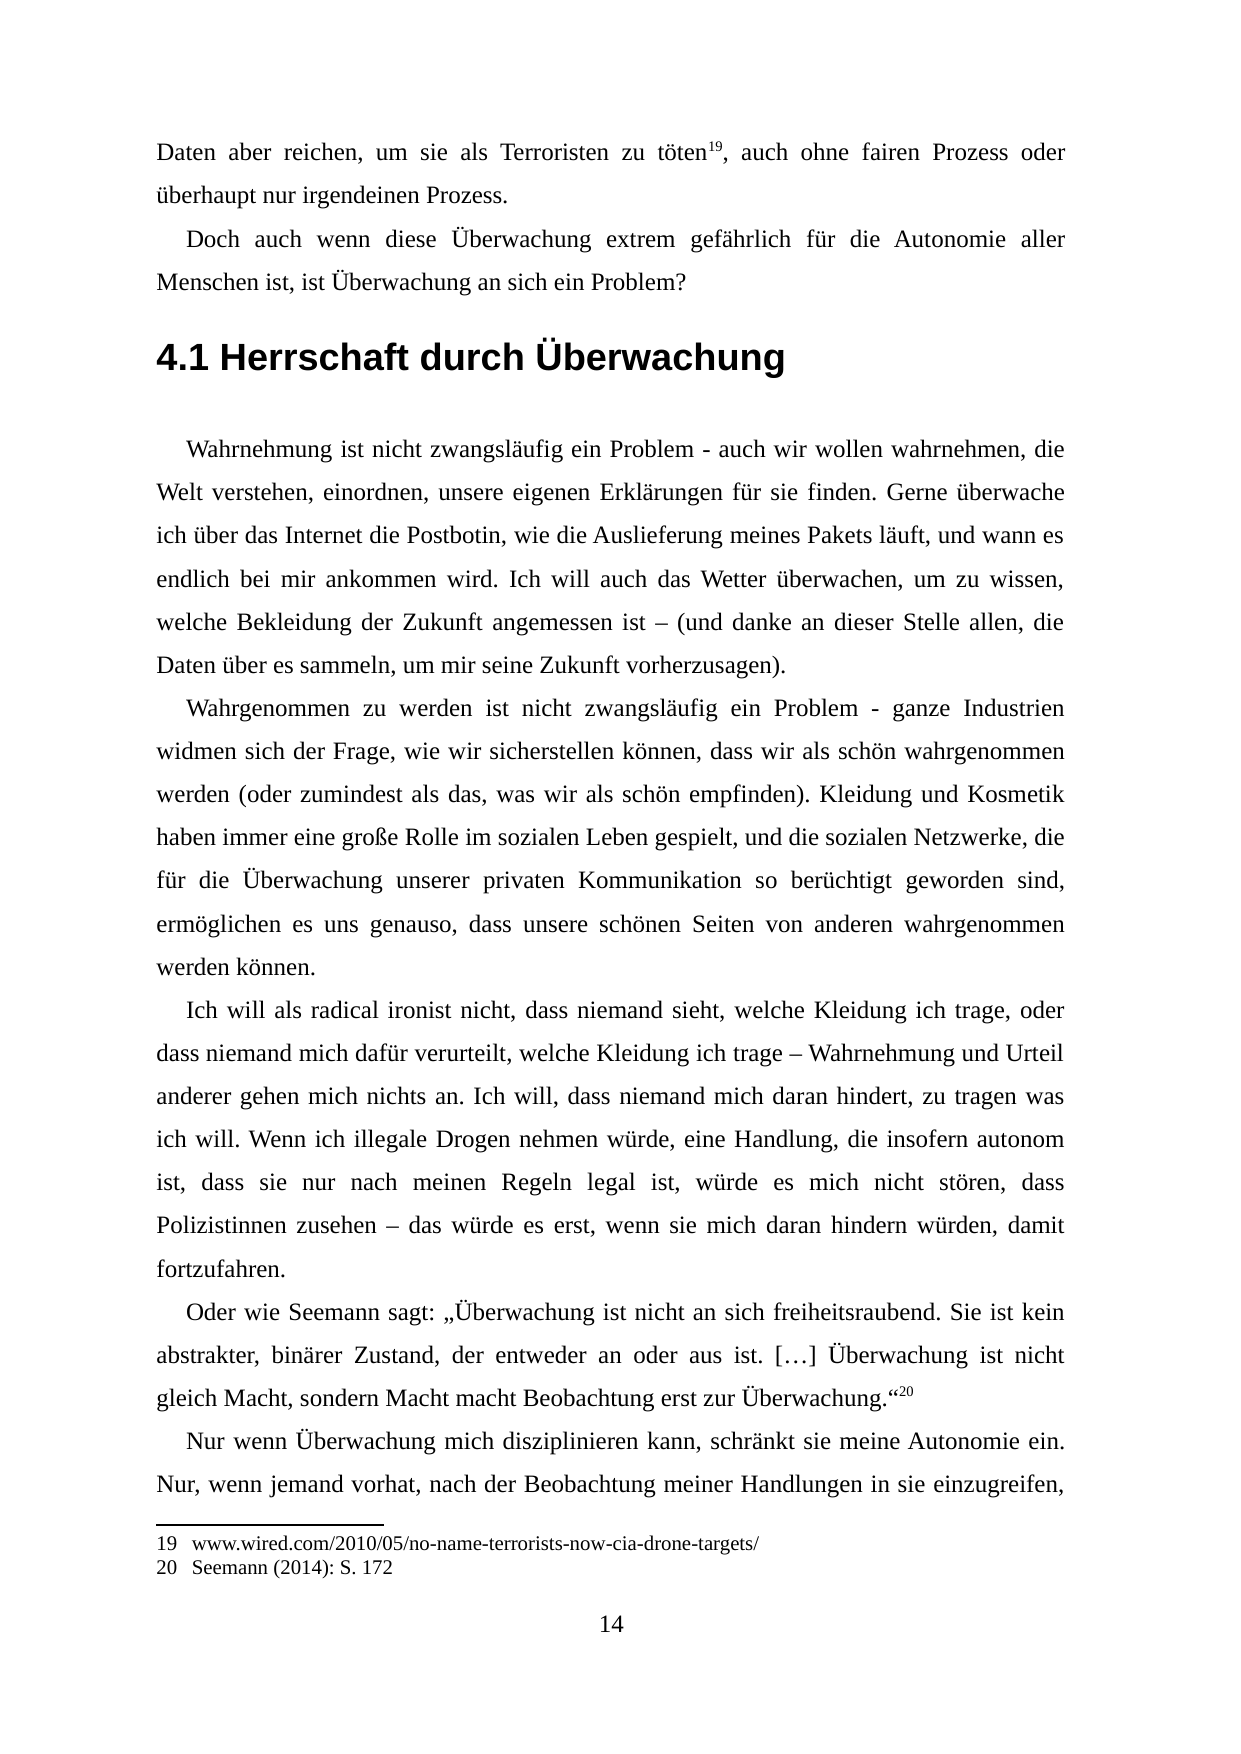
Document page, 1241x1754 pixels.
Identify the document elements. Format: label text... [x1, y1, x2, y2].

text Seemann (2014): S. 172 [156, 1555, 1066, 1579]
text Doch auch wenn diese Überwachung extrem gefährlich für die Autonomie aller Menschen ist, ist Überwachung an sich ein Problem? [156, 224, 1066, 296]
text www.wired.com/2010/05/no-name-terrorists-now-cia-drone-targets/ [156, 1531, 1066, 1555]
text Daten aber reichen, um sie als Terroristen zu töten, auch ohne fairen Prozess oder überhaupt nur irgendeinen Prozess. [156, 137, 1066, 209]
subtitle 4.1 Herrschaft durch Überwachung [156, 335, 1066, 379]
text Oder wie Seemann sagt: „Überwachung ist nicht an sich freiheitsraubend. Sie ist kein abstrakter, binärer Zustand, der entweder an oder aus ist. […] Überwachung ist nicht gleich Macht, sondern Macht macht Beobachtung erst zur Überwachung.“ [156, 1297, 1066, 1412]
text Wahrgenommen zu werden ist nicht zwangsläufig ein Problem - ganze Industrien widmen sich der Frage, wie wir sicherstellen können, dass wir als schön wahrgenommen werden (oder zumindest als das, was wir als schön empfinden). Kleidung und Kosmetik haben immer eine große Rolle im sozialen Leben gespielt, und die sozialen Netzwerke, die für die Überwachung unserer privaten Kommunikation so berüchtigt geworden sind, ermöglichen es uns genauso, dass unsere schönen Seiten von anderen wahrgenommen werden können. [156, 693, 1066, 981]
text Ich will als radical ironist nicht, dass niemand sieht, welche Kleidung ich trage, oder dass niemand mich dafür verurteilt, welche Kleidung ich trage – Wahrnehmung und Urteil anderer gehen mich nichts an. Ich will, dass niemand mich daran hindert, zu tragen was ich will. Wenn ich illegale Drogen nehmen würde, eine Handlung, die insofern autonom ist, dass sie nur nach meinen Regeln legal ist, würde es mich nicht stören, dass Polizistinnen zusehen – das würde es erst, wenn sie mich daran hindern würden, damit fortzufahren. [156, 995, 1066, 1282]
text Nur wenn Überwachung mich disziplinieren kann, schränkt sie meine Autonomie ein. Nur, wenn jemand vorhat, nach der Beobachtung meiner Handlungen in sie einzugreifen, [156, 1426, 1066, 1498]
text Wahrnehmung ist nicht zwangsläufig ein Problem - auch wir wollen wahrnehmen, die Welt verstehen, einordnen, unsere eigenen Erklärungen für sie finden. Gerne überwache ich über das Internet die Postbotin, wie die Auslieferung meines Pakets läuft, und wann es endlich bei mir ankommen wird. Ich will auch das Wetter überwachen, um zu wissen, welche Bekleidung der Zukunft angemessen ist – (und danke an dieser Stelle allen, die Daten über es sammeln, um mir seine Zukunft vorherzusagen). [156, 434, 1066, 679]
